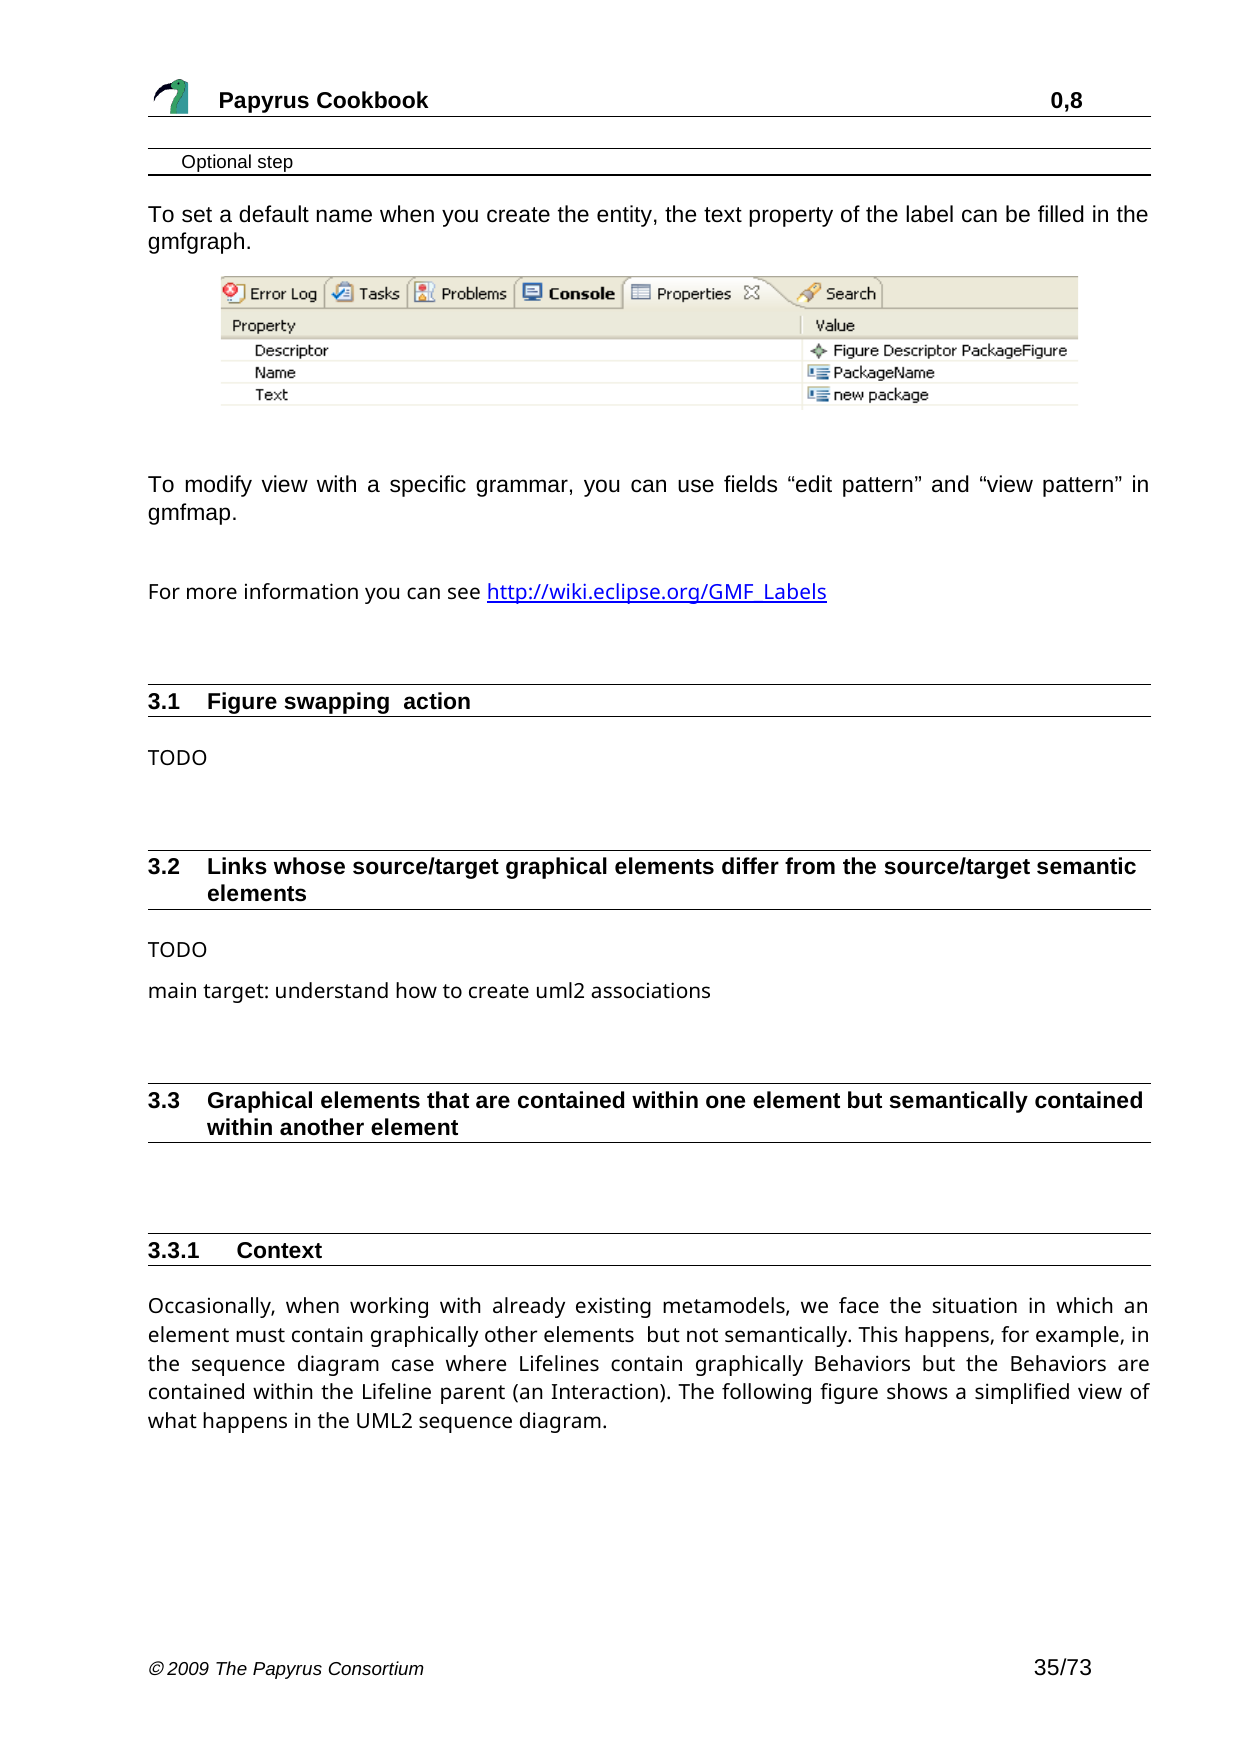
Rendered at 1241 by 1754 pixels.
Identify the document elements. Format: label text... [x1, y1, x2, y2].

text TODO [148, 742, 1151, 771]
picture [153, 79, 189, 114]
text To modify view with a specific grammar, you can use fields “edit pattern” and “view pattern” in gmfmap. [148, 471, 1151, 525]
text For more information you can see http://wiki.eclipse.org/GMF_Labels [148, 577, 1151, 606]
subtitle Links whose source/target graphical elements differ from the source/target semantic elements [148, 851, 1151, 909]
text Occasionally, when working with already existing metamodels, we face the situation in which an element must contain graphically other elements but not semantically. This happens, for example, in the sequence diagram case where Lifelines contain graphically Behaviors but the Behaviors are contained within the Lifeline parent (an Interaction). The following figure shows a simplified view of what happens in the UML2 sequence diagram. [148, 1291, 1151, 1434]
subtitle Figure swapping action [148, 685, 1151, 716]
picture [220, 276, 1079, 410]
text TODO [148, 935, 1151, 963]
text To set a default name when you create the entity, the text property of the label can be filled in the gmfgraph. [148, 201, 1151, 255]
subtitle Context [148, 1234, 1151, 1265]
subtitle Optional step [148, 149, 1151, 174]
subtitle Graphical elements that are contained within one element but semantically contained within another element [148, 1084, 1151, 1142]
text main target: understand how to create uml2 associations [148, 976, 1151, 1004]
